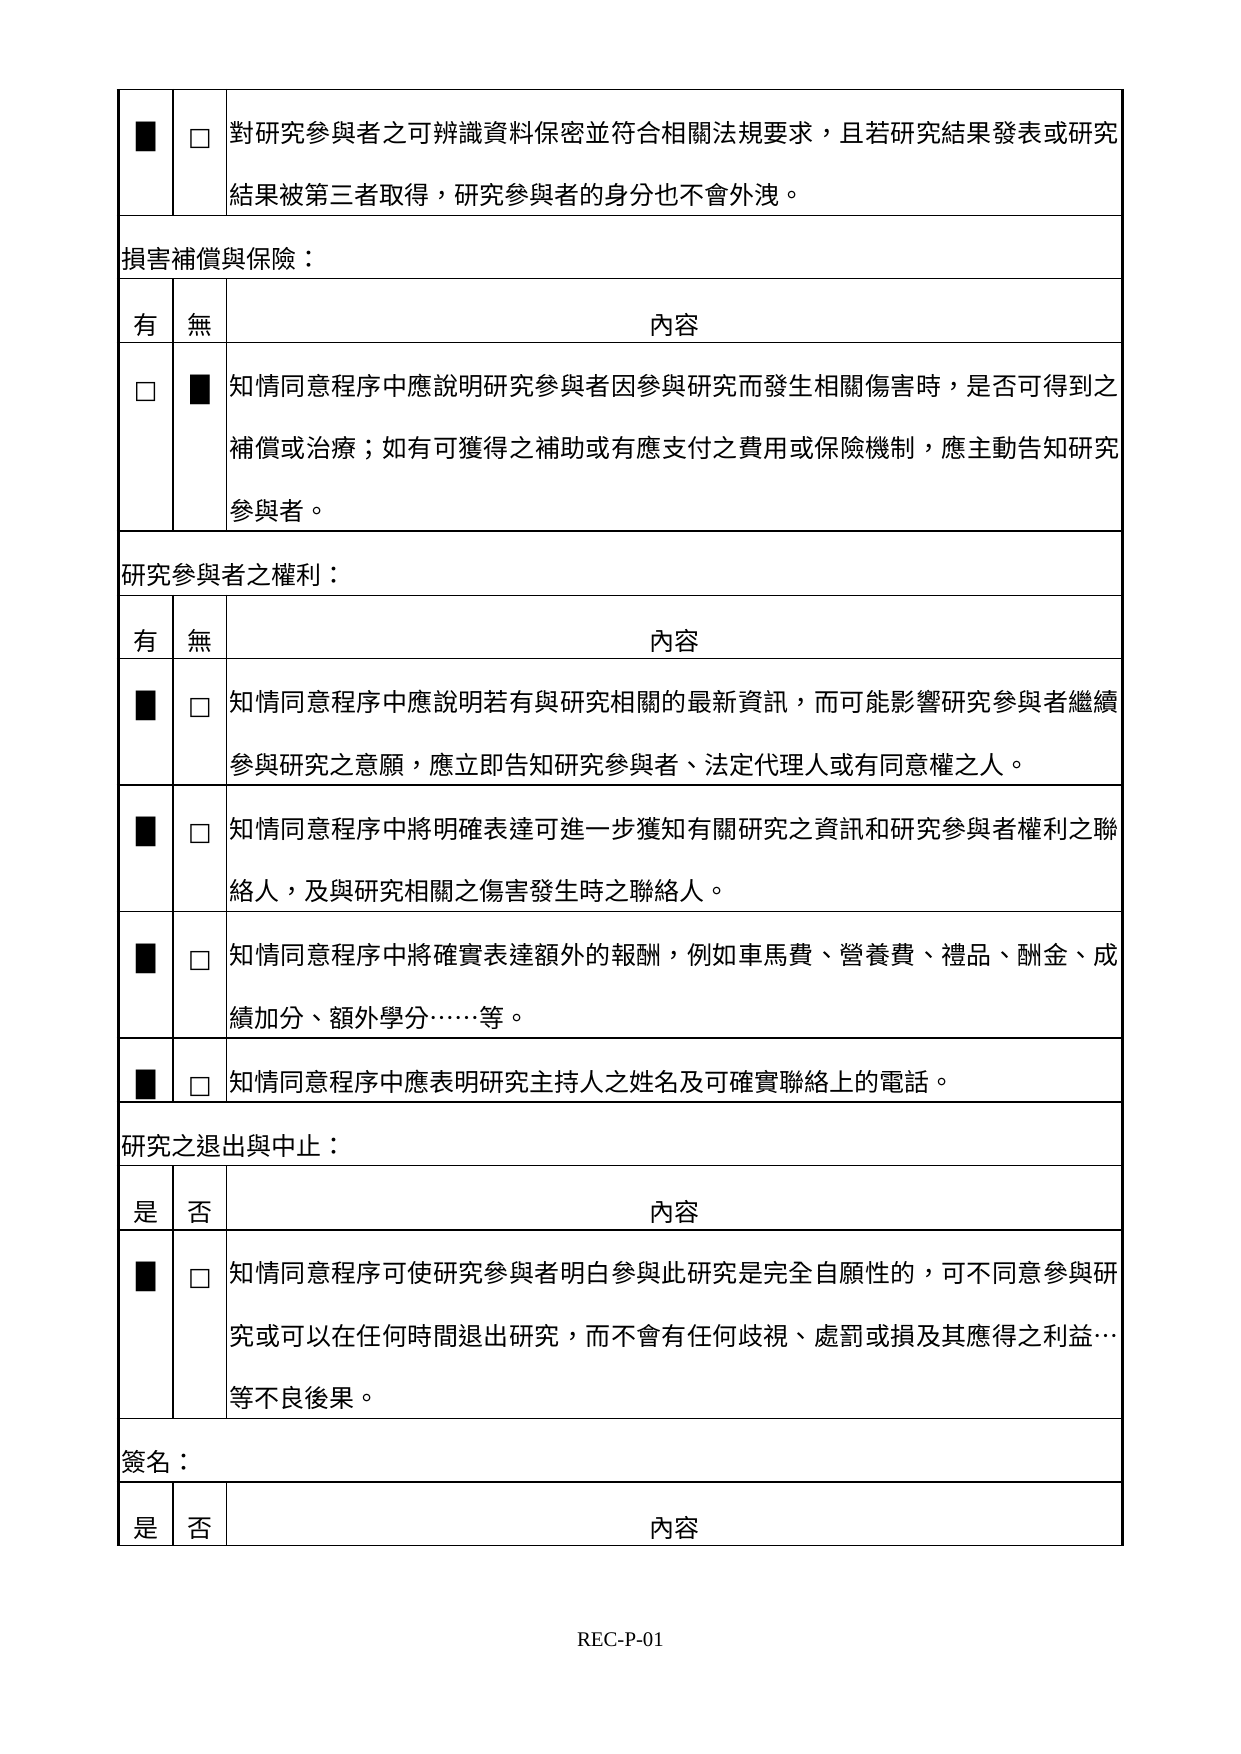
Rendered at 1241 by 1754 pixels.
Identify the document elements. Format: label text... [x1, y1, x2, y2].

table_cell 知情同意程序可使研究參與者明白參與此研究是完全自願性的，可不同意參與研究或可以在任何時間退出研究，而不會有任何歧視、處罰或損及其應得之利益…等不良後果。 [227, 1231, 1121, 1418]
table_cell 否 [174, 1166, 226, 1229]
table_cell 研究之退出與中止： [120, 1103, 1121, 1165]
table_cell 無 [174, 596, 226, 658]
table_cell 知情同意程序中應表明研究主持人之姓名及可確實聯絡上的電話。 [227, 1039, 1121, 1101]
table_cell █ [120, 659, 172, 784]
table_cell 是 [120, 1166, 172, 1229]
table_cell □ [174, 912, 226, 1037]
table_cell □ [174, 659, 226, 784]
table_cell 知情同意程序中將明確表達可進一步獲知有關研究之資訊和研究參與者權利之聯絡人，及與研究相關之傷害發生時之聯絡人。 [227, 786, 1121, 911]
table_cell 內容 [227, 596, 1121, 658]
table_cell 知情同意程序中應說明研究參與者因參與研究而發生相關傷害時，是否可得到之補償或治療；如有可獲得之補助或有應支付之費用或保險機制，應主動告知研究參與者。 [227, 343, 1121, 530]
table_cell █ [174, 343, 226, 530]
table_cell □ [174, 1039, 226, 1101]
table_cell █ [120, 1231, 172, 1418]
table_cell □ [120, 343, 172, 530]
table_cell 知情同意程序中將確實表達額外的報酬，例如車馬費、營養費、禮品、酬金、成績加分、額外學分……等。 [227, 912, 1121, 1037]
table_cell █ [120, 90, 172, 215]
table_cell 研究參與者之權利： [120, 532, 1121, 594]
table_cell 損害補償與保險： [120, 216, 1121, 278]
table_cell 否 [174, 1483, 226, 1545]
table_cell □ [174, 786, 226, 911]
table_cell █ [120, 912, 172, 1037]
table_cell 內容 [227, 279, 1121, 342]
table_cell █ [120, 786, 172, 911]
table_cell 內容 [227, 1483, 1121, 1545]
table_cell 有 [120, 596, 172, 658]
table_cell 有 [120, 279, 172, 342]
table_cell 無 [174, 279, 226, 342]
table_cell □ [174, 1231, 226, 1418]
table_cell █ [120, 1039, 172, 1101]
table_cell 是 [120, 1483, 172, 1545]
table_cell 對研究參與者之可辨識資料保密並符合相關法規要求，且若研究結果發表或研究結果被第三者取得，研究參與者的身分也不會外洩。 [227, 90, 1121, 215]
table_cell □ [174, 90, 226, 215]
table_cell 內容 [227, 1166, 1121, 1229]
table_cell 簽名： [120, 1419, 1121, 1481]
table_cell 知情同意程序中應說明若有與研究相關的最新資訊，而可能影響研究參與者繼續參與研究之意願，應立即告知研究參與者、法定代理人或有同意權之人。 [227, 659, 1121, 784]
